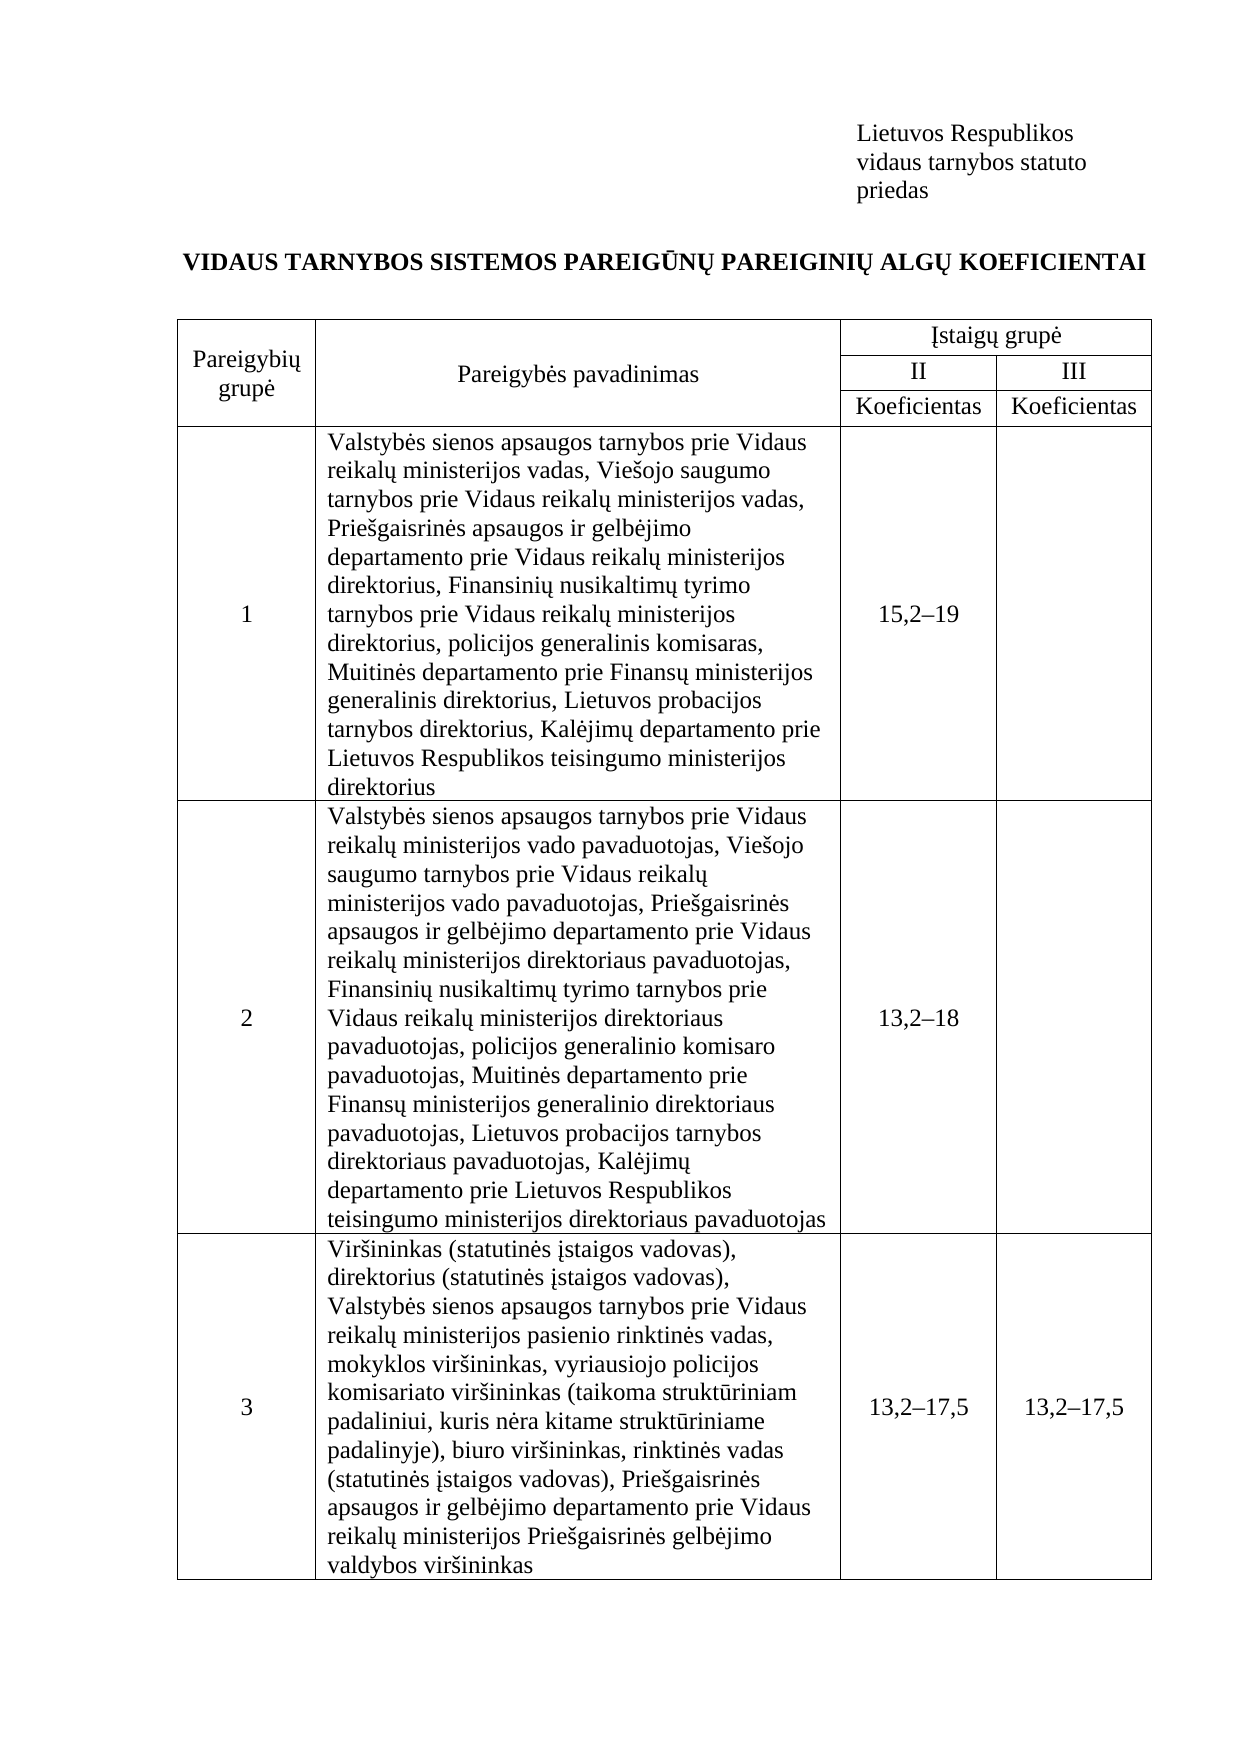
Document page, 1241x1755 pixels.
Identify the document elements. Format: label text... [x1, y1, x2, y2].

table_cell III [997, 356, 1151, 390]
table_cell Viršininkas (statutinės įstaigos vadovas), direktorius (statutinės įstaigos vadovas), Valstybės sienos apsaugos tarnybos prie Vidaus reikalų ministerijos pasienio rinktinės vadas, mokyklos viršininkas, vyriausiojo policijos komisariato viršininkas (taikoma struktūriniam padaliniui, kuris nėra kitame struktūriniame padalinyje), biuro viršininkas, rinktinės vadas (statutinės įstaigos vadovas), Priešgaisrinės apsaugos ir gelbėjimo departamento prie Vidaus reikalų ministerijos Priešgaisrinės gelbėjimo valdybos viršininkas [316, 1234, 840, 1579]
table_cell II [841, 356, 996, 390]
table_header Įstaigų grupė [841, 320, 1151, 355]
table_cell 13,2–17,5 [841, 1234, 996, 1579]
table_cell [997, 427, 1151, 800]
table_cell 3 [178, 1234, 315, 1579]
table_header Pareigybių grupė [178, 320, 315, 426]
text vidaus tarnybos statuto [856, 147, 1152, 176]
table_cell 2 [178, 801, 315, 1233]
table_cell 13,2–18 [841, 801, 996, 1233]
table_cell Valstybės sienos apsaugos tarnybos prie Vidaus reikalų ministerijos vado pavaduotojas, Viešojo saugumo tarnybos prie Vidaus reikalų ministerijos vado pavaduotojas, Priešgaisrinės apsaugos ir gelbėjimo departamento prie Vidaus reikalų ministerijos direktoriaus pavaduotojas, Finansinių nusikaltimų tyrimo tarnybos prie Vidaus reikalų ministerijos direktoriaus pavaduotojas, policijos generalinio komisaro pavaduotojas, Muitinės departamento prie Finansų ministerijos generalinio direktoriaus pavaduotojas, Lietuvos probacijos tarnybos direktoriaus pavaduotojas, Kalėjimų departamento prie Lietuvos Respublikos teisingumo ministerijos direktoriaus pavaduotojas [316, 801, 840, 1233]
text VIDAUS TARNYBOS SISTEMOS PAREIGŪNŲ PAREIGINIŲ ALGŲ KOEFICIENTAI [177, 247, 1152, 276]
table_cell Valstybės sienos apsaugos tarnybos prie Vidaus reikalų ministerijos vadas, Viešojo saugumo tarnybos prie Vidaus reikalų ministerijos vadas, Priešgaisrinės apsaugos ir gelbėjimo departamento prie Vidaus reikalų ministerijos direktorius, Finansinių nusikaltimų tyrimo tarnybos prie Vidaus reikalų ministerijos direktorius, policijos generalinis komisaras, Muitinės departamento prie Finansų ministerijos generalinis direktorius, Lietuvos probacijos tarnybos direktorius, Kalėjimų departamento prie Lietuvos Respublikos teisingumo ministerijos direktorius [316, 427, 840, 800]
table_header Pareigybės pavadinimas [316, 320, 840, 426]
table_cell Koeficientas [841, 391, 996, 426]
text priedas [856, 176, 1152, 204]
table_cell 13,2–17,5 [997, 1234, 1151, 1579]
table_cell 1 [178, 427, 315, 800]
table_cell Koeficientas [997, 391, 1151, 426]
table_cell [997, 801, 1151, 1233]
table_cell 15,2–19 [841, 427, 996, 800]
text Lietuvos Respublikos [856, 118, 1152, 147]
